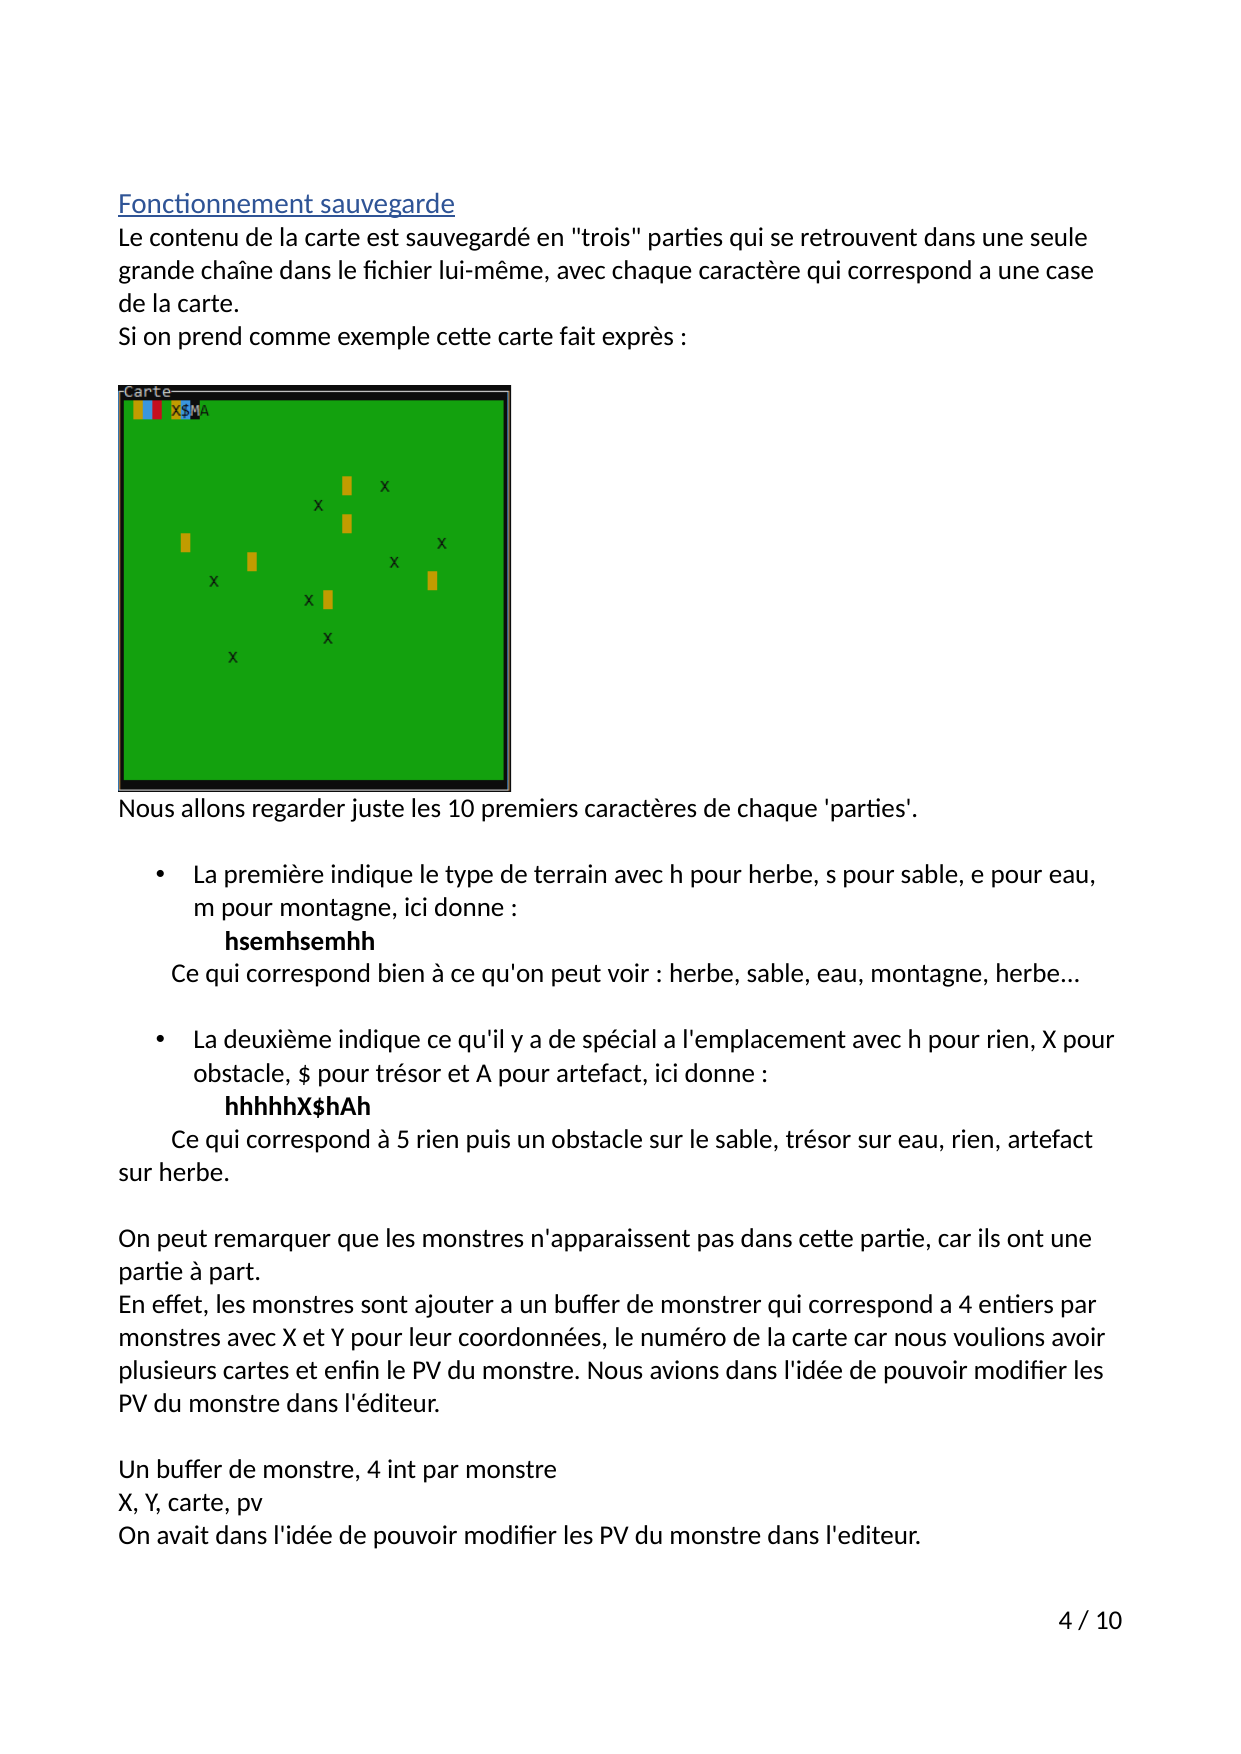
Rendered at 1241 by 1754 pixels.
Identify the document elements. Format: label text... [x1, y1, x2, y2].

list La première indique le type de terrain avec h pour herbe, s pour sable, e pour eau, m pour montagne, ici donne : [156, 858, 1122, 924]
list La deuxième indique ce qu'il y a de spécial a l'emplacement avec h pour rien, X pour obstacle, $ pour trésor et A pour artefact, ici donne : [156, 1023, 1122, 1089]
text On avait dans l'idée de pouvoir modifier les PV du monstre dans l'editeur. [118, 1518, 1122, 1551]
text Ce qui correspond à 5 rien puis un obstacle sur le sable, trésor sur eau, rien, artefact sur herbe. [118, 1122, 1122, 1188]
text En effet, les monstres sont ajouter a un buffer de monstrer qui correspond a 4 entiers par monstres avec X et Y pour leur coordonnées, le numéro de la carte car nous voulions avoir plusieurs cartes et enfin le PV du monstre. Nous avions dans l'idée de pouvoir modifier les PV du monstre dans l'éditeur. [118, 1287, 1122, 1419]
subtitle Fonctionnement sauvegarde [118, 185, 1122, 220]
text X, Y, carte, pv [118, 1485, 1122, 1518]
text Nous allons regarder juste les 10 premiers caractères de chaque 'parties'. [118, 792, 1122, 824]
text hhhhhX$hAh [118, 1089, 1122, 1122]
picture [118, 385, 512, 792]
text Un buffer de monstre, 4 int par monstre [118, 1452, 1122, 1485]
text On peut remarquer que les monstres n'apparaissent pas dans cette partie, car ils ont une partie à part. [118, 1221, 1122, 1287]
text Ce qui correspond bien à ce qu'on peut voir : herbe, sable, eau, montagne, herbe... [118, 957, 1122, 990]
text Le contenu de la carte est sauvegardé en "trois" parties qui se retrouvent dans une seule grande chaîne dans le fichier lui-même, avec chaque caractère qui correspond a une case de la carte. Si on prend comme exemple cette carte fait exprès : [118, 220, 1122, 352]
text hsemhsemhh [118, 924, 1122, 957]
